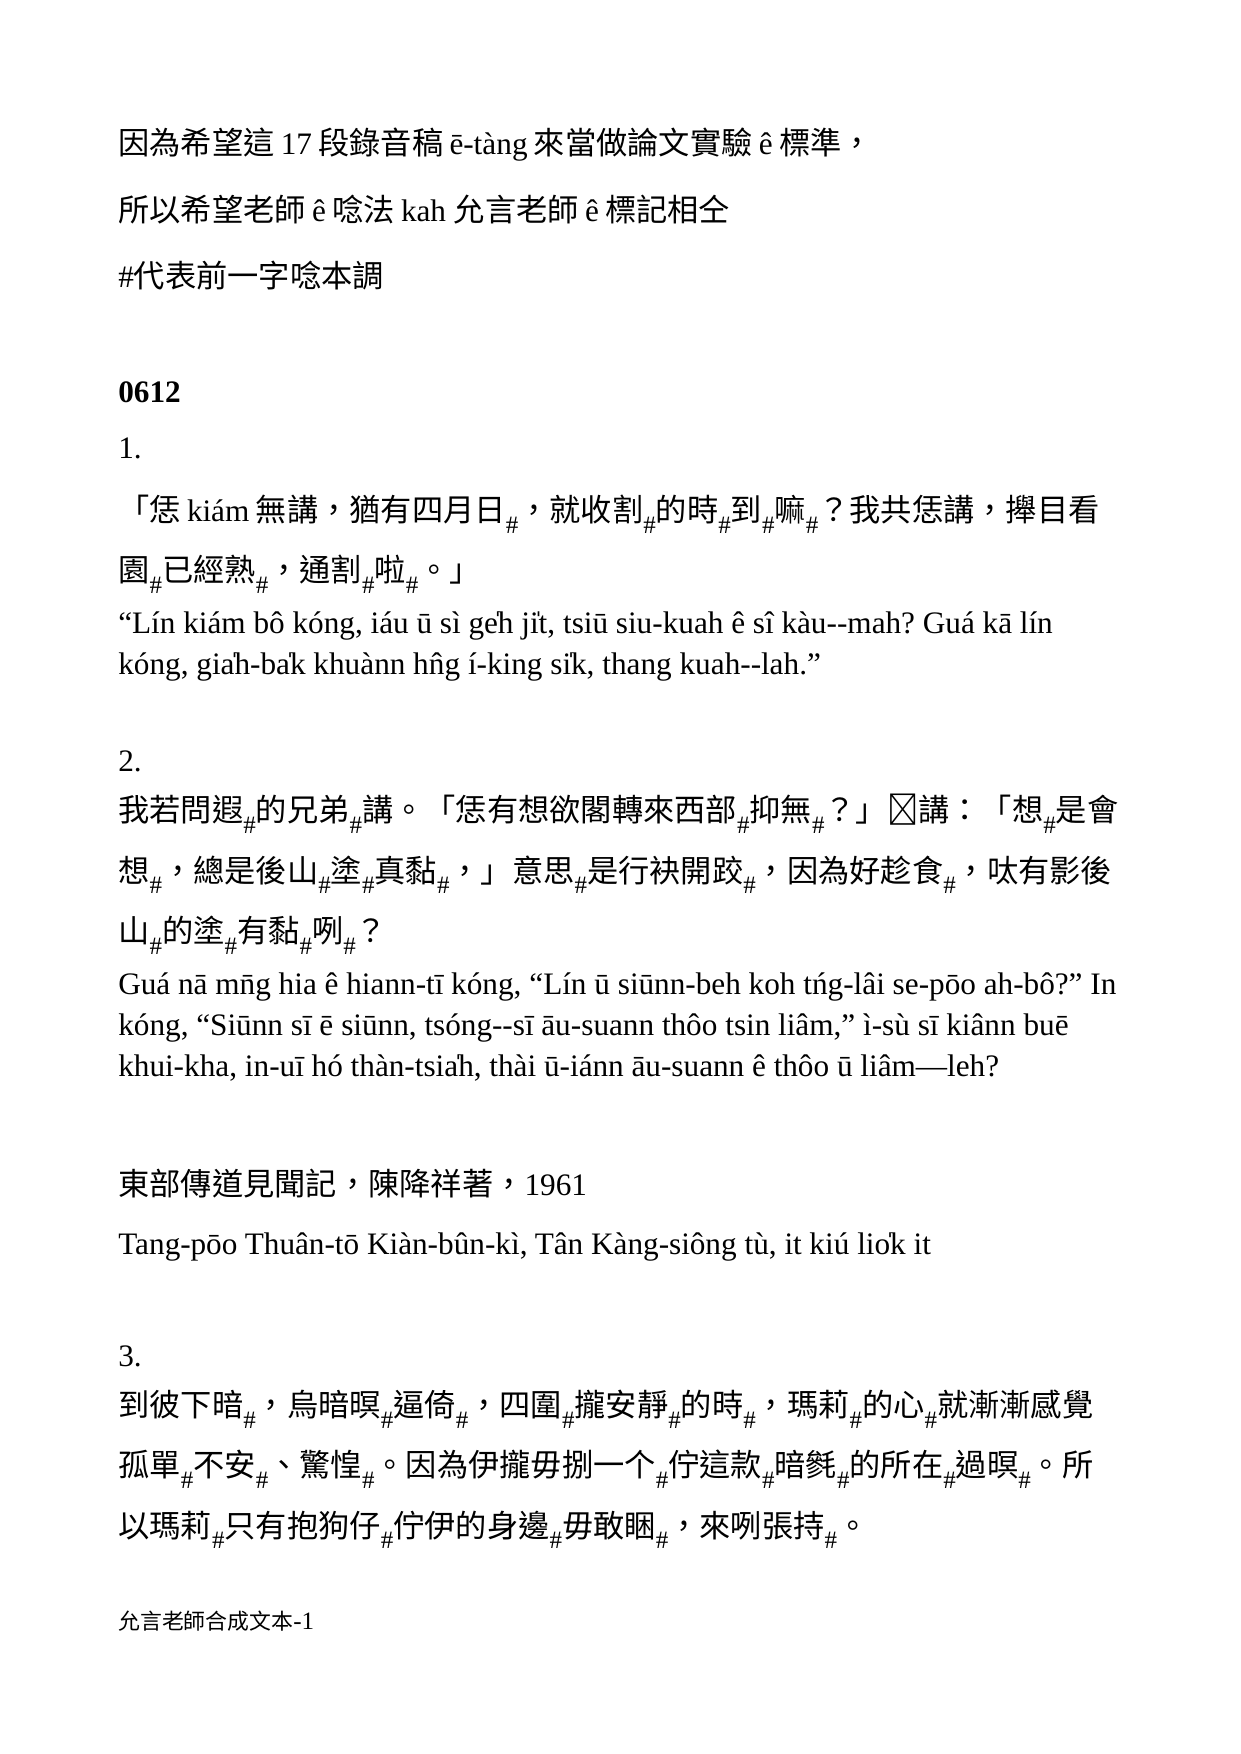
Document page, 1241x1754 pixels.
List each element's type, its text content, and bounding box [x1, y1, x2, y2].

text 2. 我若問遐#的兄弟#講。「恁有想欲閣轉來西部#抑無#？」𪜶講：「想#是會想#，總是後山#塗#真黏#，」意思#是行袂開跤#，因為好趁食#，呔有影後山#的塗#有黏#咧#？ Guá nā mn̄g hia ê hiann-tī kóng, “Lín ū siūnn-beh koh tńg-lâi se-pōo ah-bô?” In kóng, “Siūnn sī ē siūnn, tsóng--sī āu-suann thôo tsin liâm,” ì-sù sī kiânn buē khui-kha, in-uī hó thàn-tsia̍h, thài ū-iánn āu-suann ê thôo ū liâm—leh? [118, 743, 1122, 1083]
text 東部傳道見聞記，陳降祥著，1961 [118, 1159, 1122, 1204]
text #代表前一字唸本調 [118, 251, 1122, 296]
text 3. 到彼下暗#，烏暗暝#逼倚#，四圍#攏安靜#的時#，瑪莉#的心#就漸漸感覺孤單#不安#、驚惶#。因為伊攏毋捌一个#佇這款#暗毿#的所在#過暝#。所以瑪莉#只有抱狗仔#佇伊的身邊#毋敢睏#，來咧張持#。 [118, 1337, 1122, 1554]
text 所以希望老師ê唸法kah 允言老師ê標記相仝 [118, 185, 1122, 230]
text 因為希望這17段錄音稿ē-tàng來當做論文實驗ê標準， [118, 118, 1122, 163]
text 1. [118, 429, 1122, 465]
text 0612 [118, 374, 1122, 409]
text Tang-pōo Thuân-tō Kiàn-bûn-kì, Tân Kàng-siông tù, it kiú lio̍k it [118, 1226, 1122, 1262]
text 「恁kiám無講，猶有四月日#，就收割#的時#到#嘛#？我共恁講，攑目看園#已經熟#，通割#啦#。」 “Lín kiám bô kóng, iáu ū sì ge̍h ji̍t, tsiū siu-kuah ê sî kàu--mah? Guá kā lín kóng, gia̍h-ba̍k khuànn hn̂g í-king si̍k, thang kuah--lah.” [118, 485, 1122, 723]
